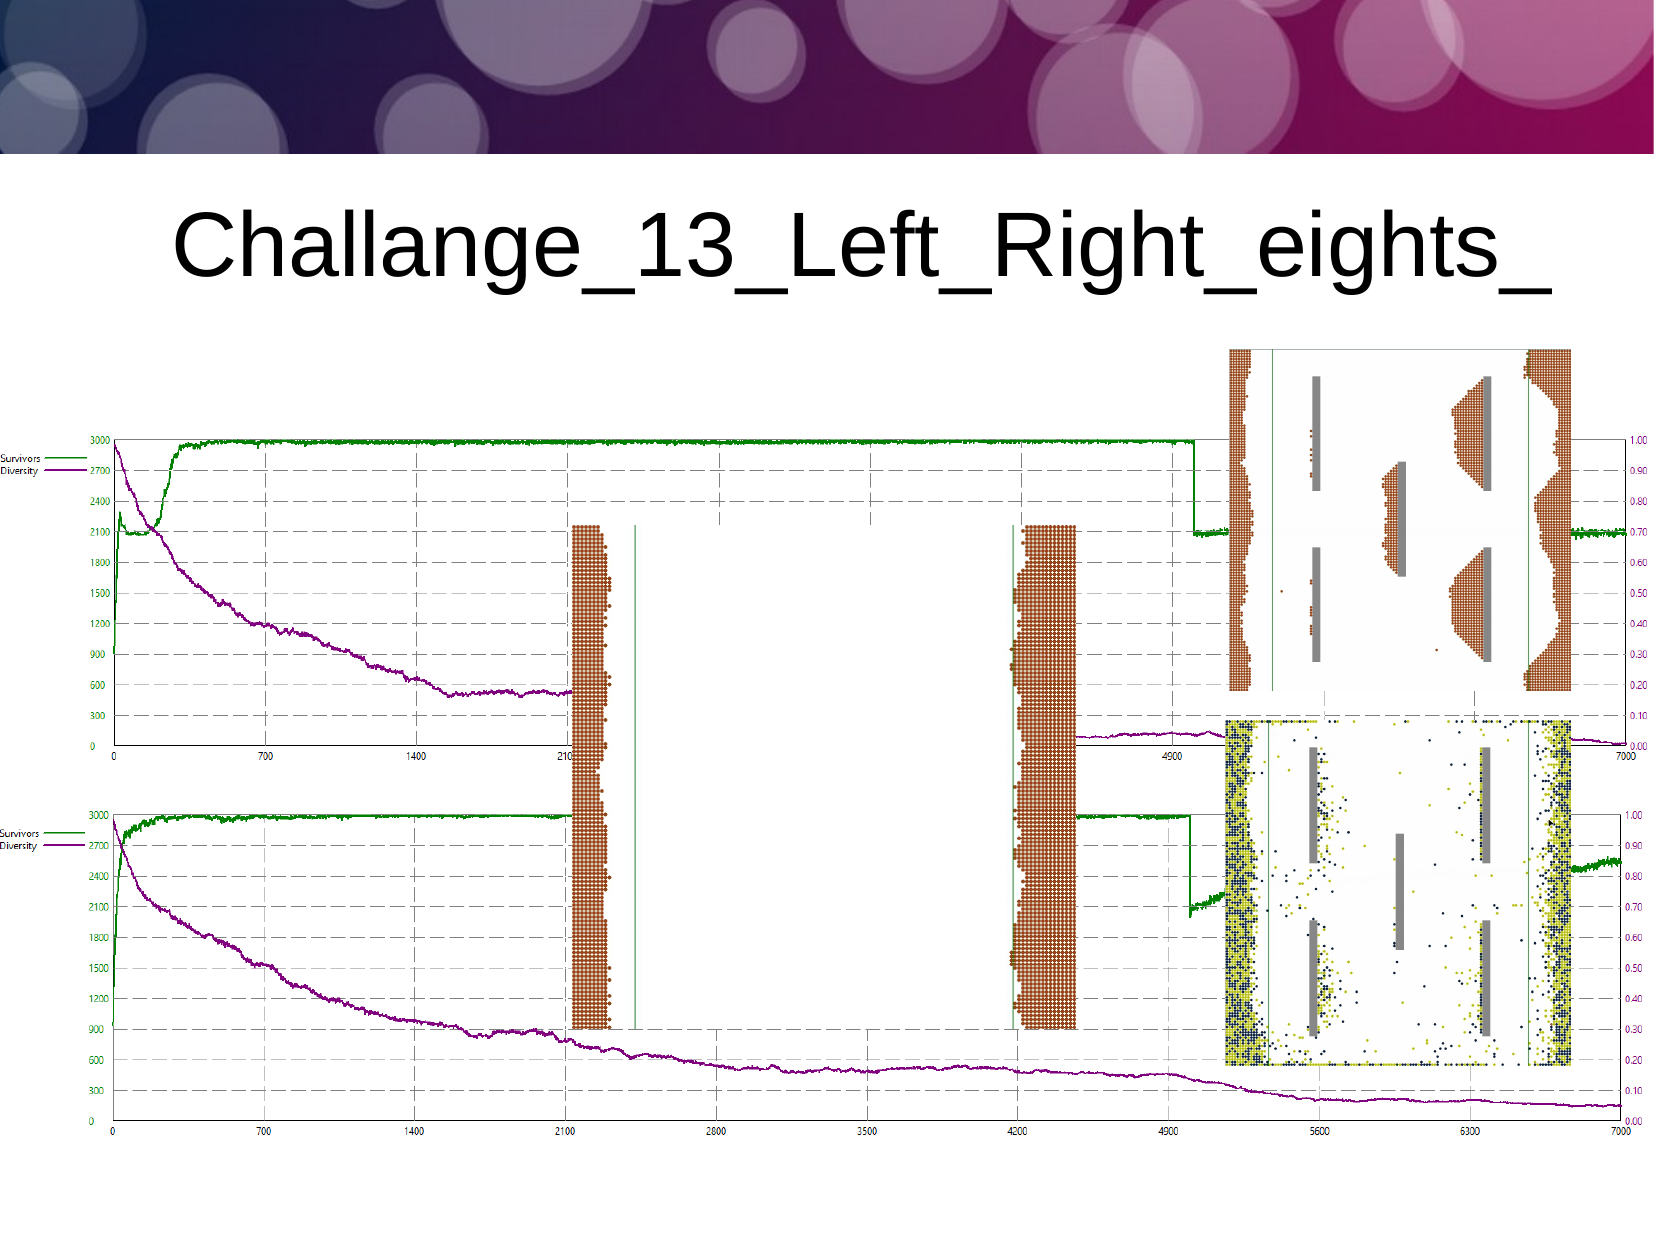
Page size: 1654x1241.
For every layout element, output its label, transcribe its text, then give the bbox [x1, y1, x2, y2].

picture [0, 349, 1651, 1141]
title Challange_13_Left_Right_eights_ [82, 142, 1571, 348]
picture [0, 0, 1654, 154]
